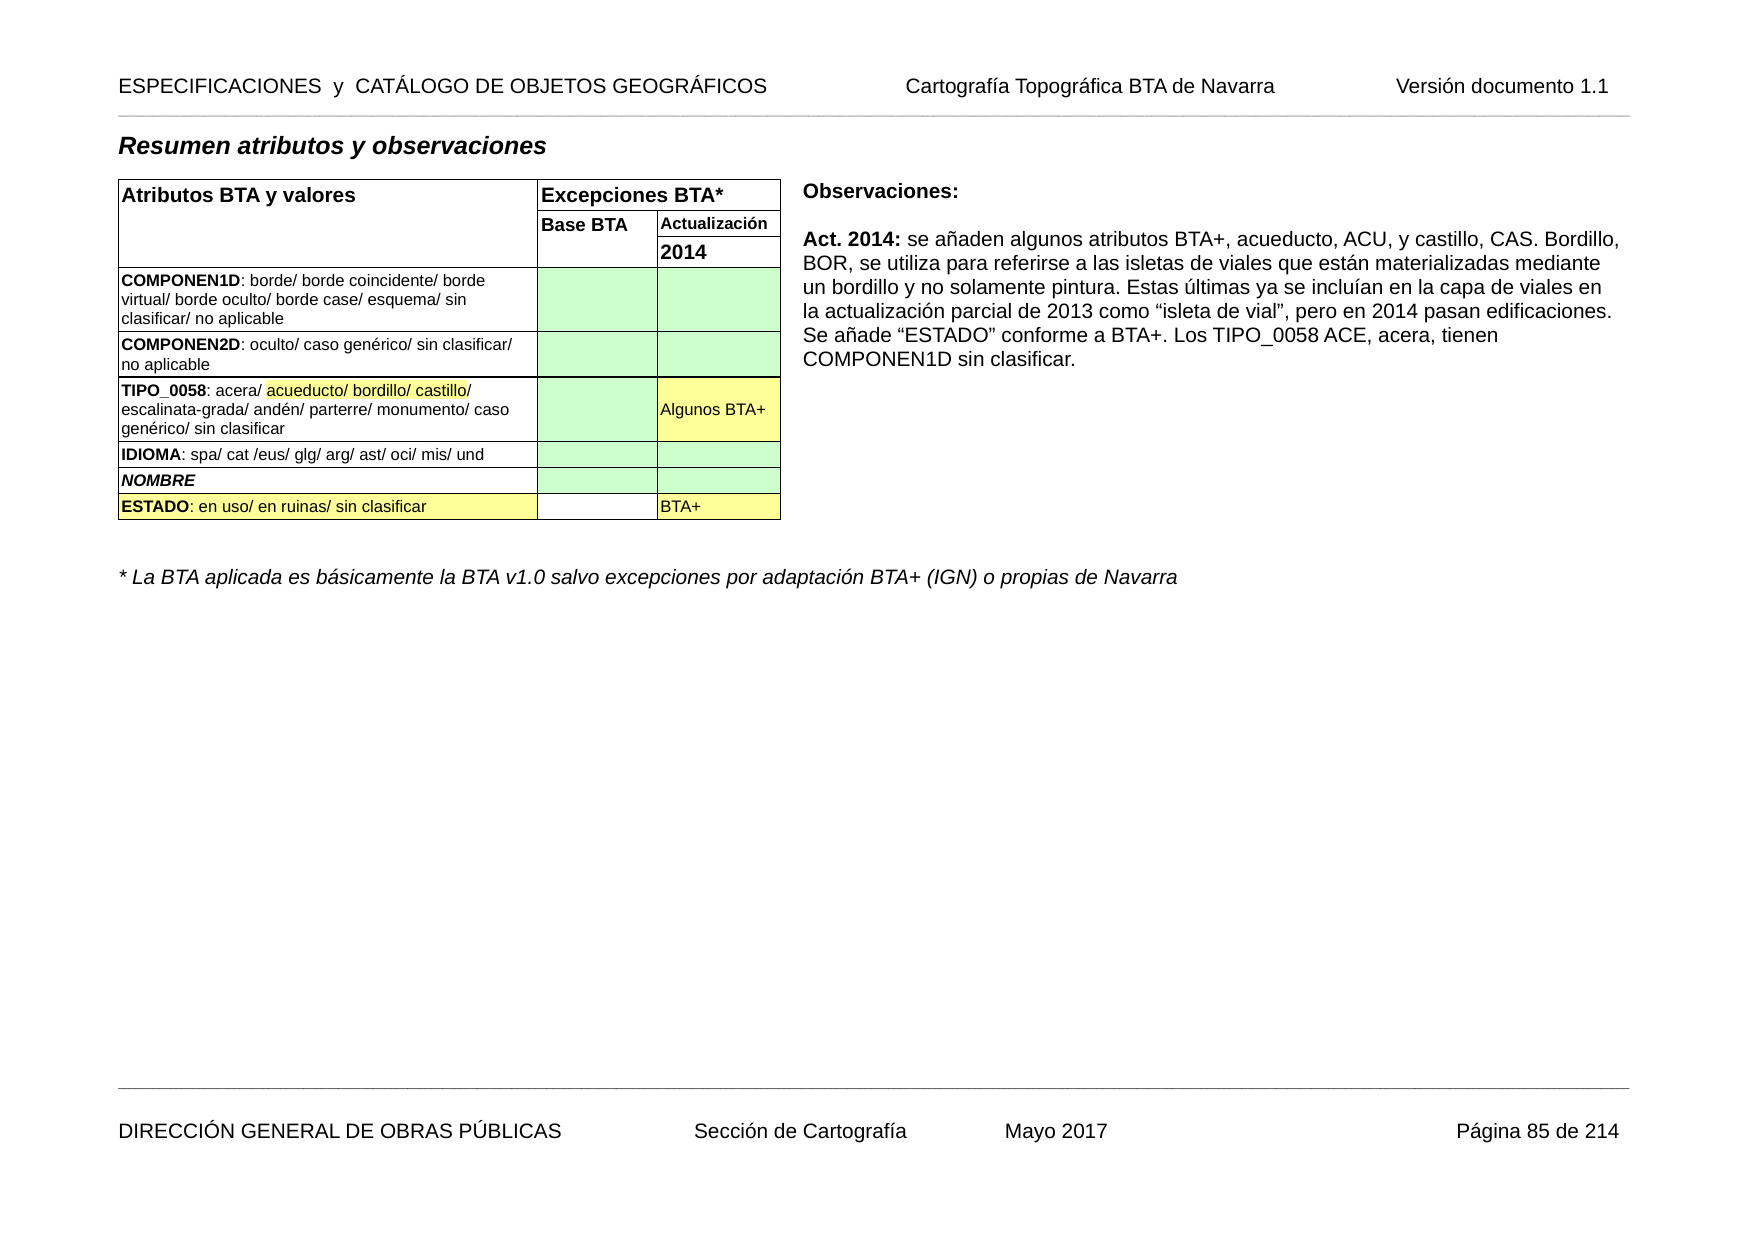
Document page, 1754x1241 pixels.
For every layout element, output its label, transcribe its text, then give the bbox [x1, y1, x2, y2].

table_cell [538, 268, 657, 331]
table_cell COMPONEN2D: oculto/ caso genérico/ sin clasificar/ no aplicable [119, 332, 537, 376]
table_cell IDIOMA: spa/ cat /eus/ glg/ arg/ ast/ oci/ mis/ und [119, 442, 537, 467]
table_cell BTA+ [658, 494, 780, 519]
table_cell COMPONEN1D: borde/ borde coincidente/ borde virtual/ borde oculto/ borde case/ esquema/ sin clasificar/ no aplicable [119, 268, 537, 331]
table_header [107, 179, 791, 536]
text * La BTA aplicada es básicamente la BTA v1.0 salvo excepciones por adaptación BTA+ (IGN) o propias de Navarra [118, 564, 1636, 588]
table_cell NOMBRE [119, 468, 537, 493]
table_cell TIPO_0058: acera/ acueducto/ bordillo/ castillo/ escalinata-grada/ andén/ parterre/ monumento/ caso genérico/ sin clasificar [119, 378, 537, 441]
table_cell [538, 494, 657, 519]
table_cell [538, 378, 657, 441]
table_cell Base BTA [538, 211, 657, 267]
table_header Observaciones: Act. 2014: se añaden algunos atributos BTA+, acueducto, ACU, y castillo, CAS. Bordillo, BOR, se utiliza para referirse a las isletas de viales que están materializadas mediante un bordillo y no solamente pintura. Estas últimas ya se incluían en la capa de viales en la actualización parcial de 2013 como “isleta de vial”, pero en 2014 pasan edificaciones. Se añade “ESTADO” conforme a BTA+. Los TIPO_0058 ACE, acera, tienen COMPONEN1D sin clasificar. [791, 179, 1635, 536]
table_cell [538, 442, 657, 467]
table_header Atributos BTA y valores [119, 180, 537, 267]
table_cell [658, 468, 780, 493]
table_cell 2014 [658, 237, 780, 267]
table_cell [658, 332, 780, 376]
table_cell Actualización [658, 211, 780, 236]
table_cell [658, 442, 780, 467]
table_cell Algunos BTA+ [658, 378, 780, 441]
table_cell [538, 468, 657, 493]
text Resumen atributos y observaciones [118, 131, 1636, 160]
table_header Excepciones BTA* [538, 180, 780, 210]
table_cell [658, 268, 780, 331]
table_cell ESTADO: en uso/ en ruinas/ sin clasificar [119, 494, 537, 519]
table_cell [538, 332, 657, 376]
